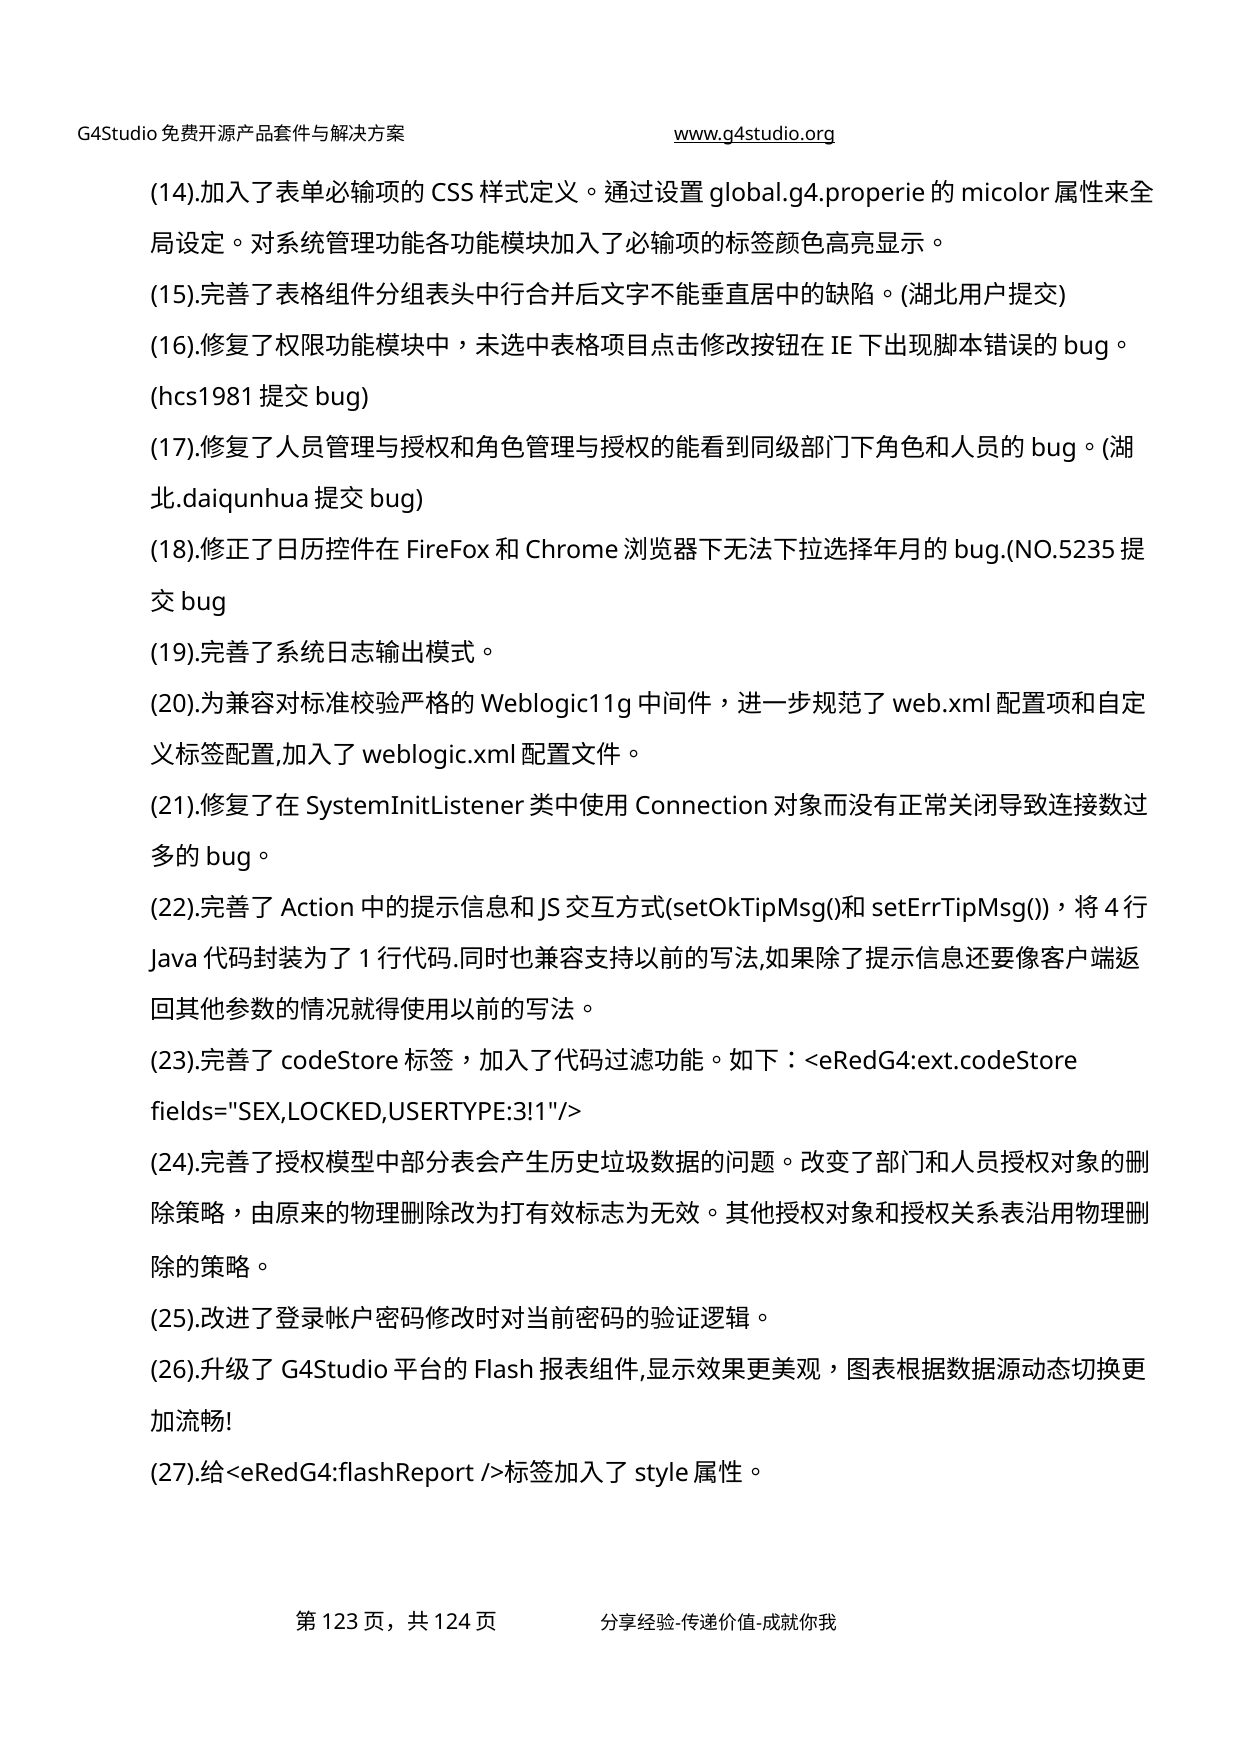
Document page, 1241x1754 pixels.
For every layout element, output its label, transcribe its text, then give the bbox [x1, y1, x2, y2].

text (14).加入了表单必输项的CSS样式定义。通过设置global.g4.properie的micolor属性来全局设定。对系统管理功能各功能模块加入了必输项的标签颜色高亮显示。 (15).完善了表格组件分组表头中行合并后文字不能垂直居中的缺陷。(湖北用户提交) (16).修复了权限功能模块中，未选中表格项目点击修改按钮在IE下出现脚本错误的bug。(hcs1981提交bug) (17).修复了人员管理与授权和角色管理与授权的能看到同级部门下角色和人员的bug。(湖北.daiqunhua提交bug) (18).修正了日历控件在FireFox和Chrome浏览器下无法下拉选择年月的bug.(NO.5235提交bug (19).完善了系统日志输出模式。 (20).为兼容对标准校验严格的Weblogic11g中间件，进一步规范了web.xml配置项和自定义标签配置,加入了weblogic.xml配置文件。 (21).修复了在SystemInitListener类中使用Connection对象而没有正常关闭导致连接数过多的bug。 (22).完善了Action中的提示信息和JS交互方式(setOkTipMsg()和setErrTipMsg())，将4行Java代码封装为了1行代码.同时也兼容支持以前的写法,如果除了提示信息还要像客户端返回其他参数的情况就得使用以前的写法。 (23).完善了codeStore标签，加入了代码过滤功能。如下：<eRedG4:ext.codeStore fields="SEX,LOCKED,USERTYPE:3!1"/> (24).完善了授权模型中部分表会产生历史垃圾数据的问题。改变了部门和人员授权对象的删除策略，由原来的物理删除改为打有效标志为无效。其他授权对象和授权关系表沿用物理删除的策略。 (25).改进了登录帐户密码修改时对当前密码的验证逻辑。 (26).升级了G4Studio平台的Flash报表组件,显示效果更美观，图表根据数据源动态切换更加流畅! (27).给<eRedG4:flashReport />标签加入了style属性。 [150, 175, 1163, 1488]
